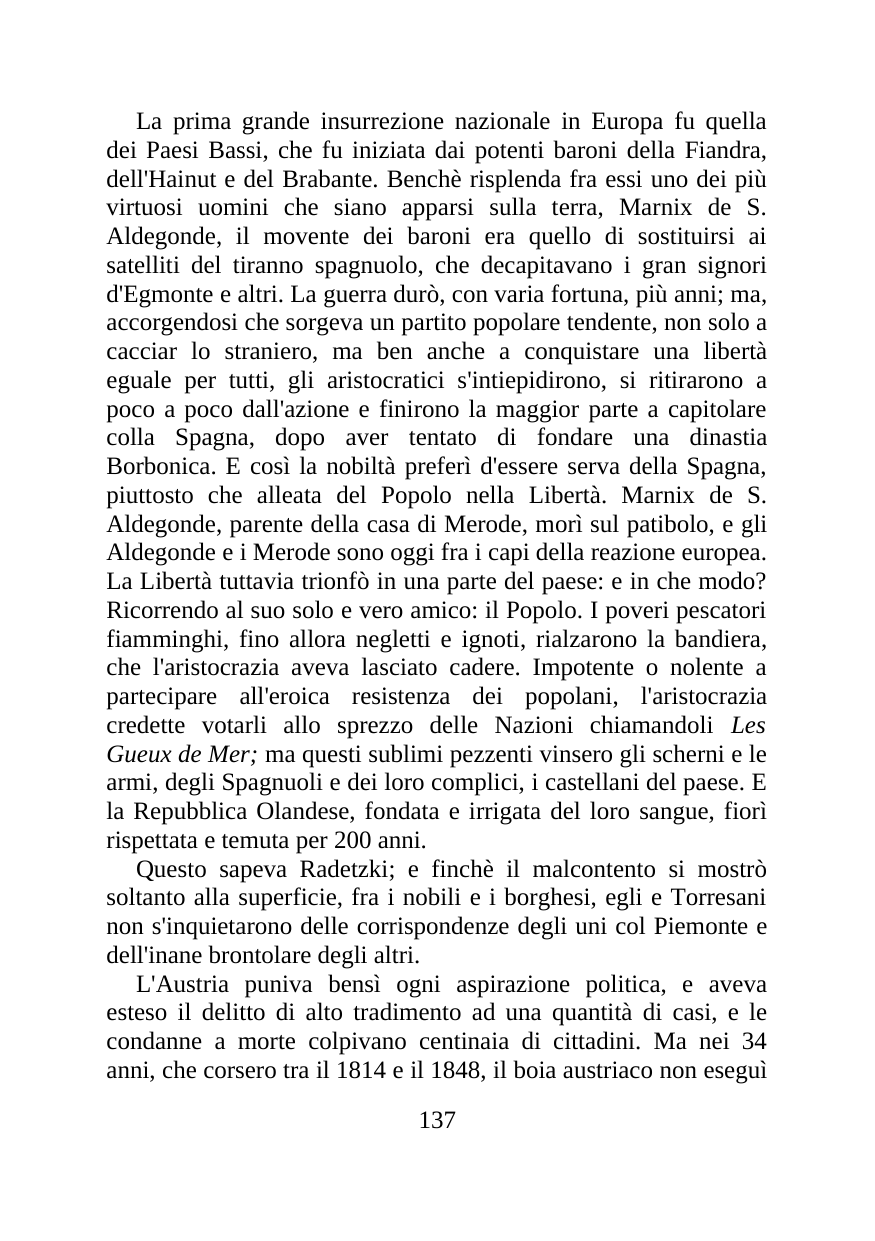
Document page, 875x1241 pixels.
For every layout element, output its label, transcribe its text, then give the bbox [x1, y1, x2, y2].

text L'Austria puniva bensì ogni aspirazione politica, e aveva esteso il delitto di alto tradimento ad una quantità di casi, e le condanne a morte colpivano centinaia di cittadini. Ma nei 34 anni, che corsero tra il 1814 e il 1848, il boia austriaco non eseguì [106, 969, 768, 1084]
text Questo sapeva Radetzki; e finchè il malcontento si mostrò soltanto alla superficie, fra i nobili e i borghesi, egli e Torresani non s'inquietarono delle corrispondenze degli uni col Piemonte e dell'inane brontolare degli altri. [106, 854, 768, 969]
text La prima grande insurrezione nazionale in Europa fu quella dei Paesi Bassi, che fu iniziata dai potenti baroni della Fiandra, dell'Hainut e del Brabante. Benchè risplenda fra essi uno dei più virtuosi uomini che siano apparsi sulla terra, Marnix de S. Aldegonde, il movente dei baroni era quello di sostituirsi ai satelliti del tiranno spagnuolo, che decapitavano i gran signori d'Egmonte e altri. La guerra durò, con varia fortuna, più anni; ma, accorgendosi che sorgeva un partito popolare tendente, non solo a cacciar lo straniero, ma ben anche a conquistare una libertà eguale per tutti, gli aristocratici s'intiepidirono, si ritirarono a poco a poco dall'azione e finirono la maggior parte a capitolare colla Spagna, dopo aver tentato di fondare una dinastia Borbonica. E così la nobiltà preferì d'essere serva della Spagna, piuttosto che alleata del Popolo nella Libertà. Marnix de S. Aldegonde, parente della casa di Merode, morì sul patibolo, e gli Aldegonde e i Merode sono oggi fra i capi della reazione europea. La Libertà tuttavia trionfò in una parte del paese: e in che modo? Ricorrendo al suo solo e vero amico: il Popolo. I poveri pescatori fiamminghi, fino allora negletti e ignoti, rialzarono la bandiera, che l'aristocrazia aveva lasciato cadere. Impotente o nolente a partecipare all'eroica resistenza dei popolani, l'aristocrazia credette votarli allo sprezzo delle Nazioni chiamandoli Les Gueux de Mer; ma questi sublimi pezzenti vinsero gli scherni e le armi, degli Spagnuoli e dei loro complici, i castellani del paese. E la Repubblica Olandese, fondata e irrigata del loro sangue, fiorì rispettata e temuta per 200 anni. [106, 106, 768, 854]
